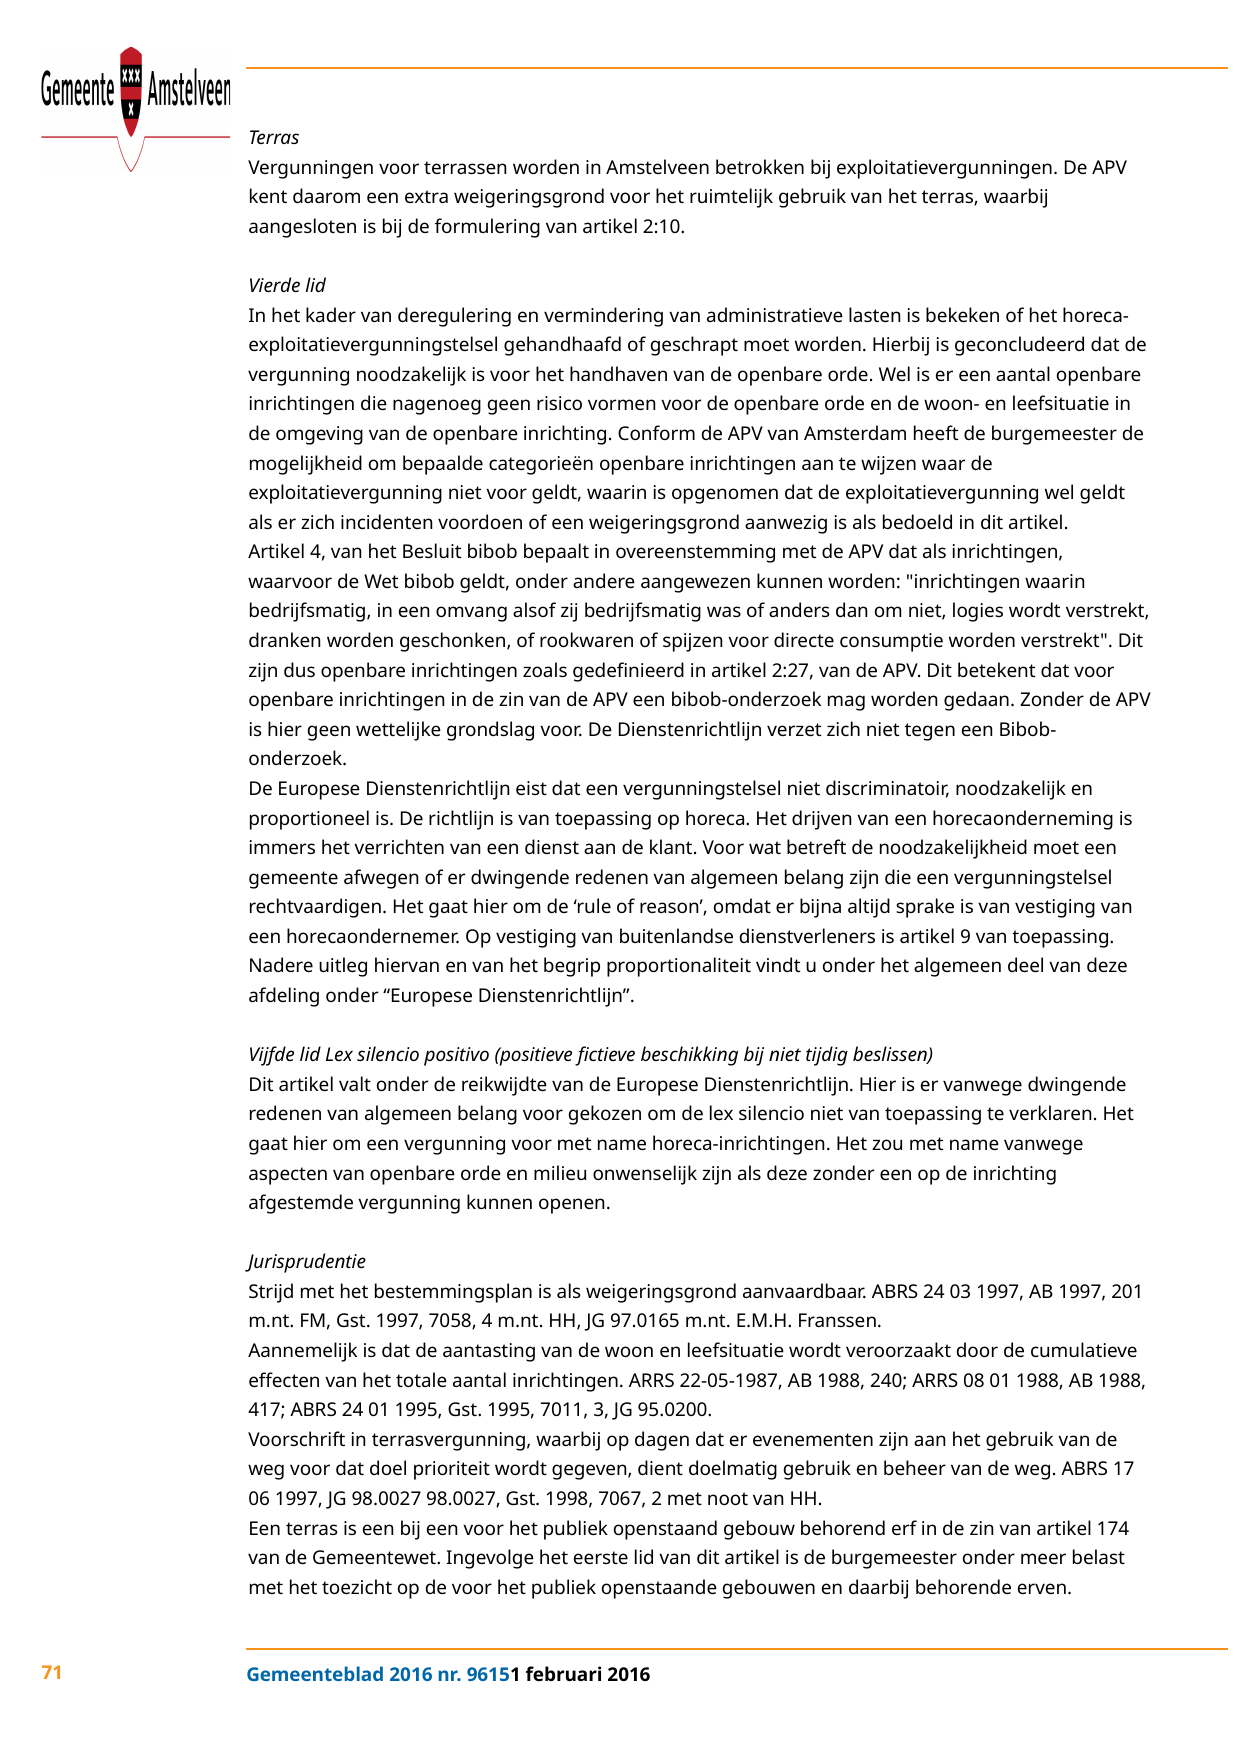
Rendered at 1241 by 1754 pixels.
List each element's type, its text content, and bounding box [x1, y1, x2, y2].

text Dit artikel valt onder de reikwijdte van de Europese Dienstenrichtlijn. Hier is er vanwege dwingende redenen van algemeen belang voor gekozen om de lex silencio niet van toepassing te verklaren. Het gaat hier om een vergunning voor met name horeca-inrichtingen. Het zou met name vanwege aspecten van openbare orde en milieu onwenselijk zijn als deze zonder een op de inrichting afgestemde vergunning kunnen openen. [248, 1071, 1152, 1215]
text Jurisprudentie [248, 1248, 1152, 1274]
picture [41, 47, 231, 172]
text Voorschrift in terrasvergunning, waarbij op dagen dat er evenementen zijn aan het gebruik van de weg voor dat doel prioriteit wordt gegeven, dient doelmatig gebruik en beheer van de weg. ABRS 17 06 1997, JG 98.0027 98.0027, Gst. 1998, 7067, 2 met noot van HH. [248, 1426, 1152, 1511]
text Strijd met het bestemmingsplan is als weigeringsgrond aanvaardbaar. ABRS 24 03 1997, AB 1997, 201 m.nt. FM, Gst. 1997, 7058, 4 m.nt. HH, JG 97.0165 m.nt. E.M.H. Franssen. [248, 1278, 1152, 1333]
text Artikel 4, van het Besluit bibob bepaalt in overeenstemming met de APV dat als inrichtingen, waarvoor de Wet bibob geldt, onder andere aangewezen kunnen worden: "inrichtingen waarin bedrijfsmatig, in een omvang alsof zij bedrijfsmatig was of anders dan om niet, logies wordt verstrekt, dranken worden geschonken, of rookwaren of spijzen voor directe consumptie worden verstrekt". Dit zijn dus openbare inrichtingen zoals gedefinieerd in artikel 2:27, van de APV. Dit betekent dat voor openbare inrichtingen in de zin van de APV een bibob-onderzoek mag worden gedaan. Zonder de APV is hier geen wettelijke grondslag voor. De Dienstenrichtlijn verzet zich niet tegen een Bibob-onderzoek. [248, 538, 1152, 771]
text In het kader van deregulering en vermindering van administratieve lasten is bekeken of het horeca-exploitatievergunningstelsel gehandhaafd of geschrapt moet worden. Hierbij is geconcludeerd dat de vergunning noodzakelijk is voor het handhaven van de openbare orde. Wel is er een aantal openbare inrichtingen die nagenoeg geen risico vormen voor de openbare orde en de woon- en leefsituatie in de omgeving van de openbare inrichting. Conform de APV van Amsterdam heeft de burgemeester de mogelijkheid om bepaalde categorieën openbare inrichtingen aan te wijzen waar de exploitatievergunning niet voor geldt, waarin is opgenomen dat de exploitatievergunning wel geldt als er zich incidenten voordoen of een weigeringsgrond aanwezig is als bedoeld in dit artikel. [248, 302, 1152, 535]
text Een terras is een bij een voor het publiek openstaand gebouw behorend erf in de zin van artikel 174 van de Gemeentewet. Ingevolge het eerste lid van dit artikel is de burgemeester onder meer belast met het toezicht op de voor het publiek openstaande gebouwen en daarbij behorende erven. [248, 1515, 1152, 1600]
text Vijfde lid Lex silencio positivo (positieve fictieve beschikking bij niet tijdig beslissen) [248, 1041, 1152, 1067]
text Aannemelijk is dat de aantasting van de woon en leefsituatie wordt veroorzaakt door de cumulatieve effecten van het totale aantal inrichtingen. ARRS 22-05-1987, AB 1988, 240; ARRS 08 01 1988, AB 1988, 417; ABRS 24 01 1995, Gst. 1995, 7011, 3, JG 95.0200. [248, 1337, 1152, 1422]
text Terras [248, 124, 1152, 150]
text Vergunningen voor terrassen worden in Amstelveen betrokken bij exploitatievergunningen. De APV kent daarom een extra weigeringsgrond voor het ruimtelijk gebruik van het terras, waarbij aangesloten is bij de formulering van artikel 2:10. [248, 154, 1152, 239]
text De Europese Dienstenrichtlijn eist dat een vergunningstelsel niet discriminatoir, noodzakelijk en proportioneel is. De richtlijn is van toepassing op horeca. Het drijven van een horecaonderneming is immers het verrichten van een dienst aan de klant. Voor wat betreft de noodzakelijkheid moet een gemeente afwegen of er dwingende redenen van algemeen belang zijn die een vergunningstelsel rechtvaardigen. Het gaat hier om de ‘rule of reason’, omdat er bijna altijd sprake is van vestiging van een horecaondernemer. Op vestiging van buitenlandse dienstverleners is artikel 9 van toepassing. Nadere uitleg hiervan en van het begrip proportionaliteit vindt u onder het algemeen deel van deze afdeling onder “Europese Dienstenrichtlijn”. [248, 775, 1152, 1008]
text Vierde lid [248, 272, 1152, 298]
